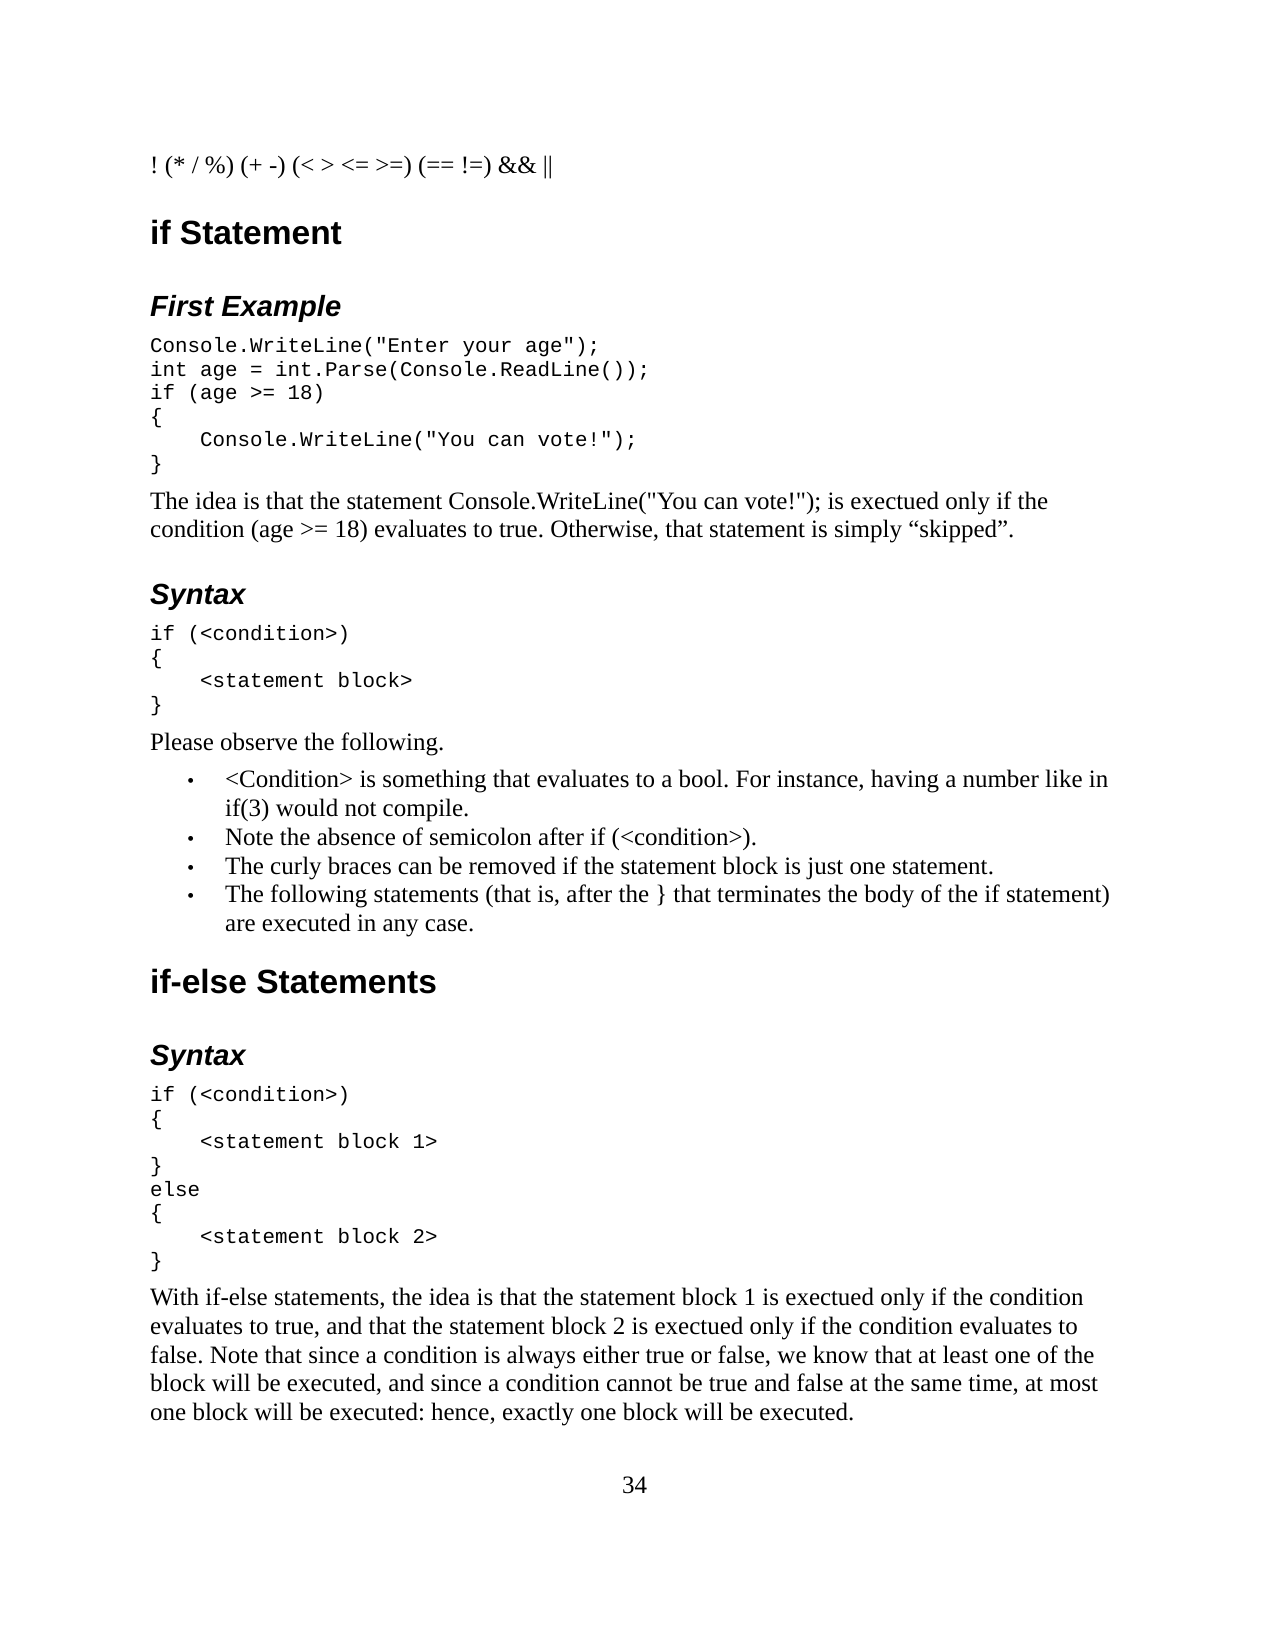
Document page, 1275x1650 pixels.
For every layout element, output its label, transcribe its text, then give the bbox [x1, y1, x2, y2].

text if (<condition>) [150, 623, 1125, 647]
subtitle Syntax [150, 577, 1125, 611]
list Note the absence of semicolon after if (<condition>). [187, 822, 1125, 851]
subtitle if-else Statements [150, 962, 1125, 1001]
text } [150, 1155, 1125, 1179]
text if (<condition>) [150, 1084, 1125, 1108]
text { [150, 647, 1125, 671]
text { [150, 1202, 1125, 1226]
text <statement block> [150, 671, 1125, 694]
text Console.WriteLine("You can vote!"); [150, 429, 1125, 453]
text <statement block 1> [150, 1131, 1125, 1155]
text With if-else statements, the idea is that the statement block 1 is exectued only if the condition evaluates to true, and that the statement block 2 is exectued only if the condition evaluates to false. Note that since a condition is always either true or false, we know that at least one of the block will be executed, and since a condition cannot be true and false at the same time, at most one block will be executed: hence, exactly one block will be executed. [150, 1282, 1125, 1426]
text <statement block 2> [150, 1226, 1125, 1250]
text } [150, 453, 1125, 477]
text } [150, 1250, 1125, 1273]
list The following statements (that is, after the } that terminates the body of the if statement) are executed in any case. [187, 879, 1125, 937]
text { [150, 406, 1125, 429]
text ! (* / %) (+ -) (< > <= >=) (== !=) && || [150, 150, 1125, 179]
list <Condition> is something that evaluates to a bool. For instance, having a number like in if(3) would not compile. [187, 764, 1125, 822]
text The idea is that the statement Console.WriteLine("You can vote!"); is exectued only if the condition (age >= 18) evaluates to true. Otherwise, that statement is simply “skipped”. [150, 486, 1125, 543]
text int age = int.Parse(Console.ReadLine()); [150, 358, 1125, 382]
text } [150, 694, 1125, 718]
text { [150, 1108, 1125, 1131]
subtitle First Example [150, 289, 1125, 322]
text Console.WriteLine("Enter your age"); [150, 335, 1125, 358]
subtitle Syntax [150, 1038, 1125, 1072]
text if (age >= 18) [150, 382, 1125, 406]
subtitle if Statement [150, 213, 1125, 251]
text else [150, 1179, 1125, 1202]
text Please observe the following. [150, 727, 1125, 756]
list The curly braces can be removed if the statement block is just one statement. [187, 851, 1125, 879]
